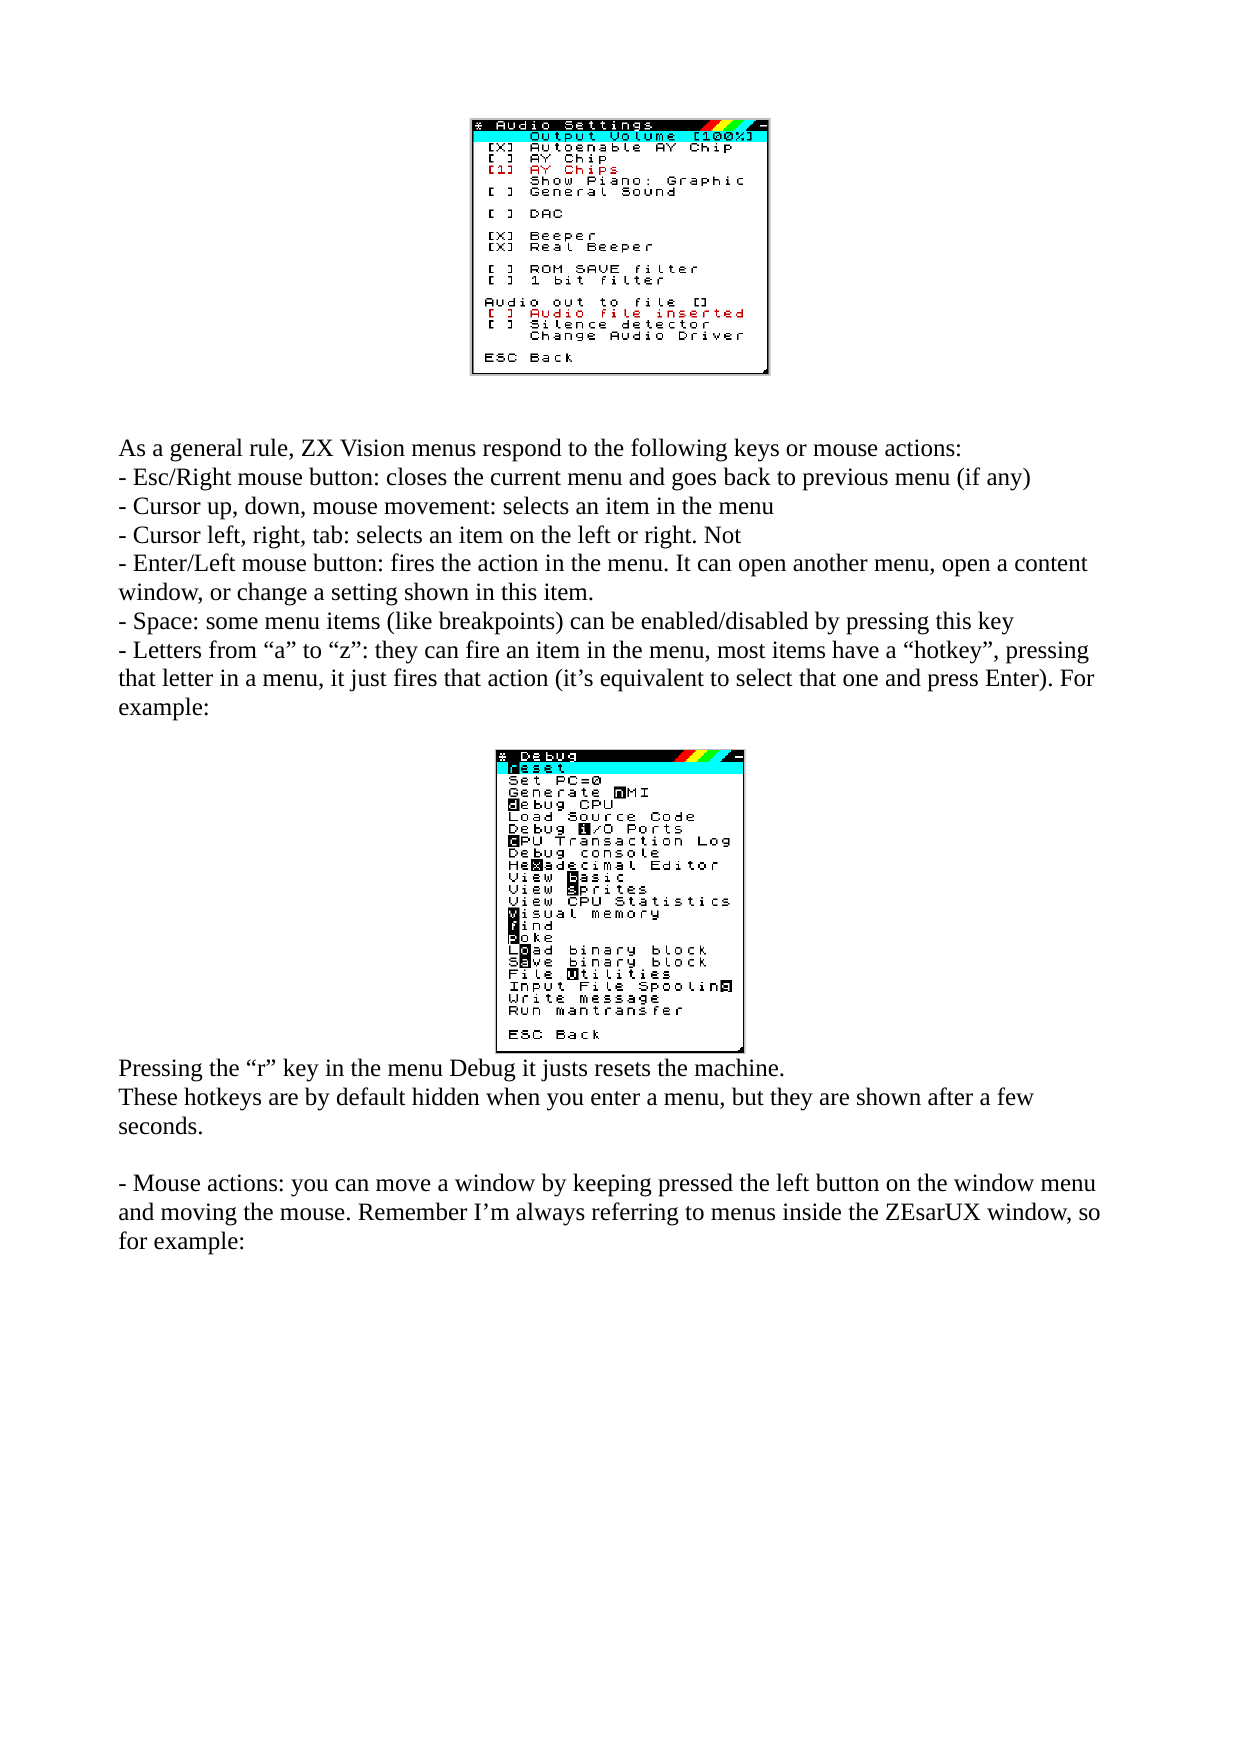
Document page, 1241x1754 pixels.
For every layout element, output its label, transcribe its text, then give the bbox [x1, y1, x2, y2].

text - Mouse actions: you can move a window by keeping pressed the left button on the window menu and moving the mouse. Remember I’m always referring to menus inside the ZEsarUX window, so for example: [118, 1168, 1122, 1254]
text As a general rule, ZX Vision menus respond to the following keys or mouse actions: [118, 433, 1122, 462]
text - Enter/Left mouse button: fires the action in the menu. It can open another menu, open a content window, or change a setting shown in this item. [118, 548, 1122, 606]
text - Cursor up, down, mouse movement: selects an item in the menu [118, 491, 1122, 520]
text - Esc/Right mouse button: closes the current menu and goes back to previous menu (if any) [118, 462, 1122, 491]
text - Space: some menu items (like breakpoints) can be enabled/disabled by pressing this key [118, 606, 1122, 635]
text - Cursor left, right, tab: selects an item on the left or right. Not [118, 520, 1122, 548]
text Pressing the “r” key in the menu Debug it justs resets the machine. [118, 1054, 1122, 1082]
text These hotkeys are by default hidden when you enter a menu, but they are shown after a few seconds. [118, 1082, 1122, 1139]
picture [469, 118, 771, 376]
picture [494, 749, 746, 1054]
text - Letters from “a” to “z”: they can fire an item in the menu, most items have a “hotkey”, pressing that letter in a menu, it just fires that action (it’s equivalent to select that one and press Enter). For example: [118, 635, 1122, 721]
